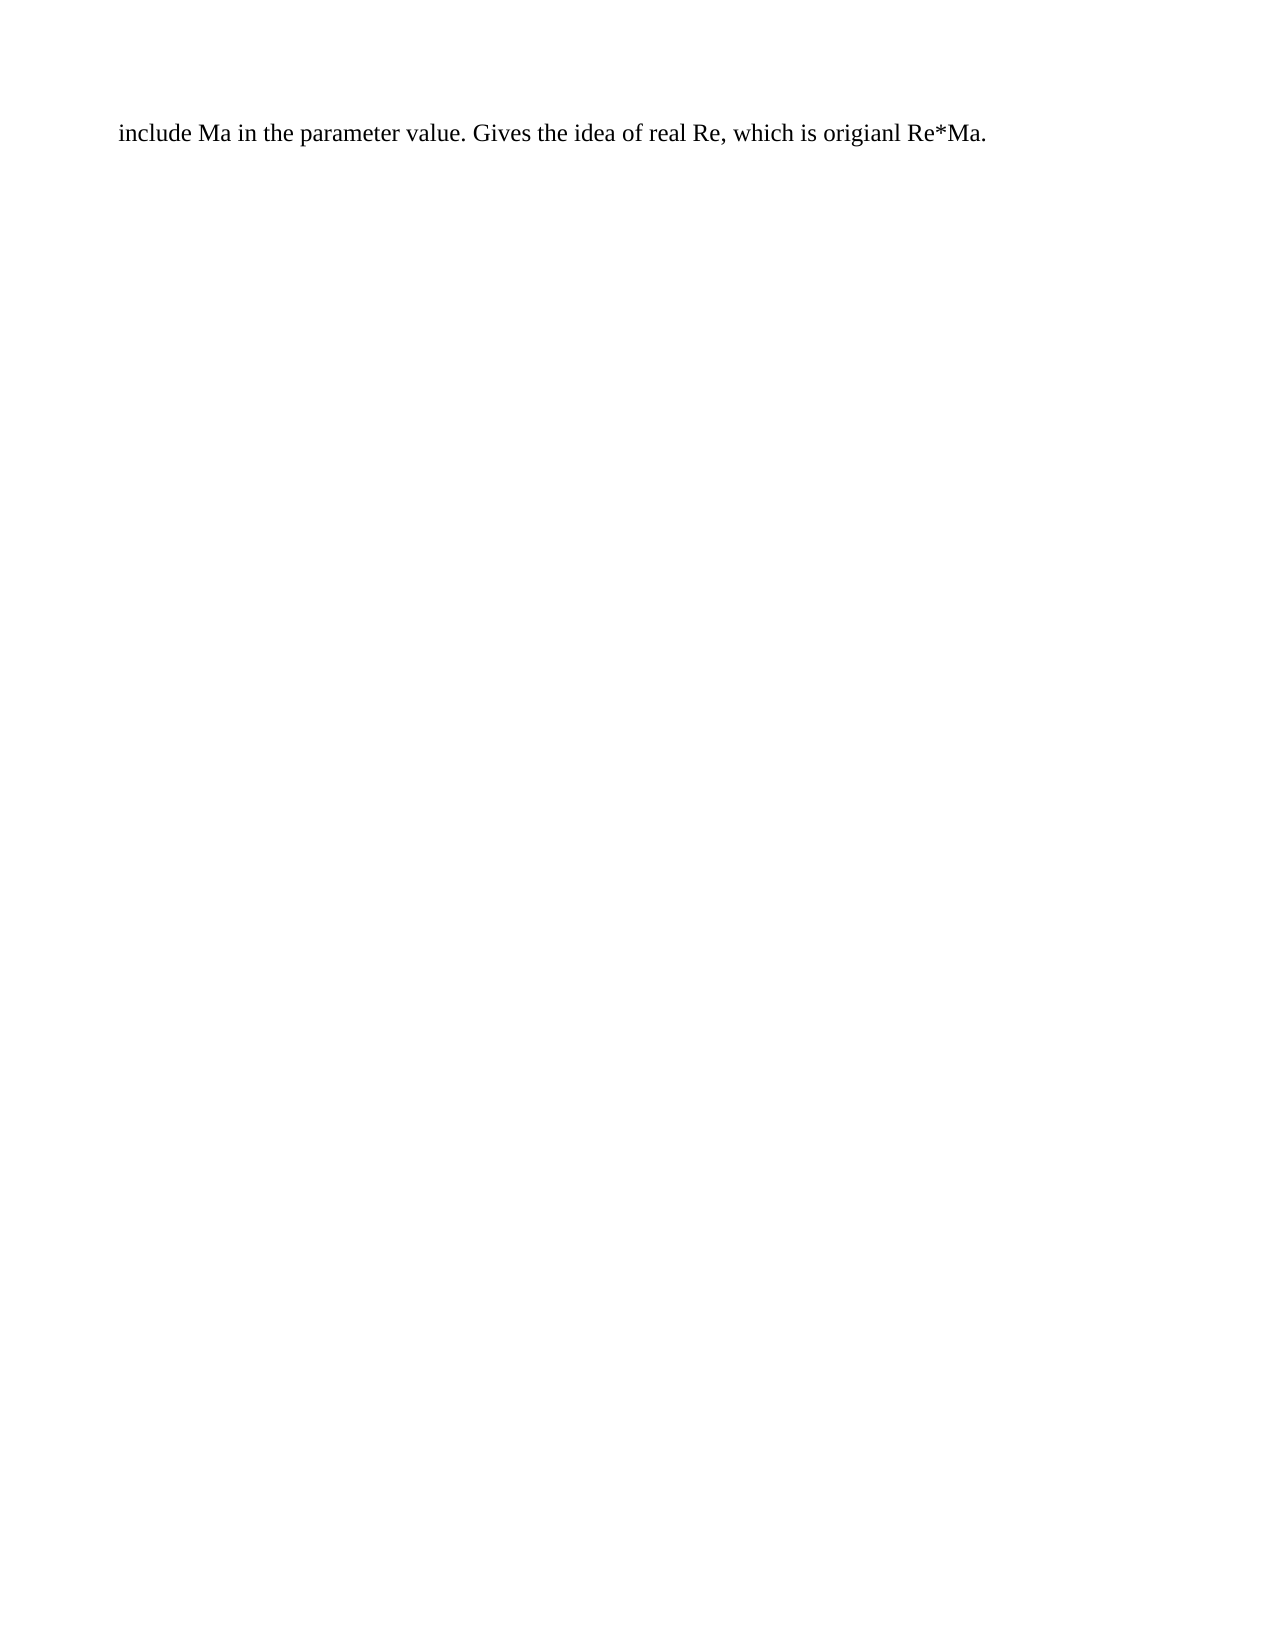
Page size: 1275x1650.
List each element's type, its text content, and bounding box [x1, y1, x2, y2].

text include Ma in the parameter value. Gives the idea of real Re, which is origianl Re*Ma. [118, 118, 1157, 147]
